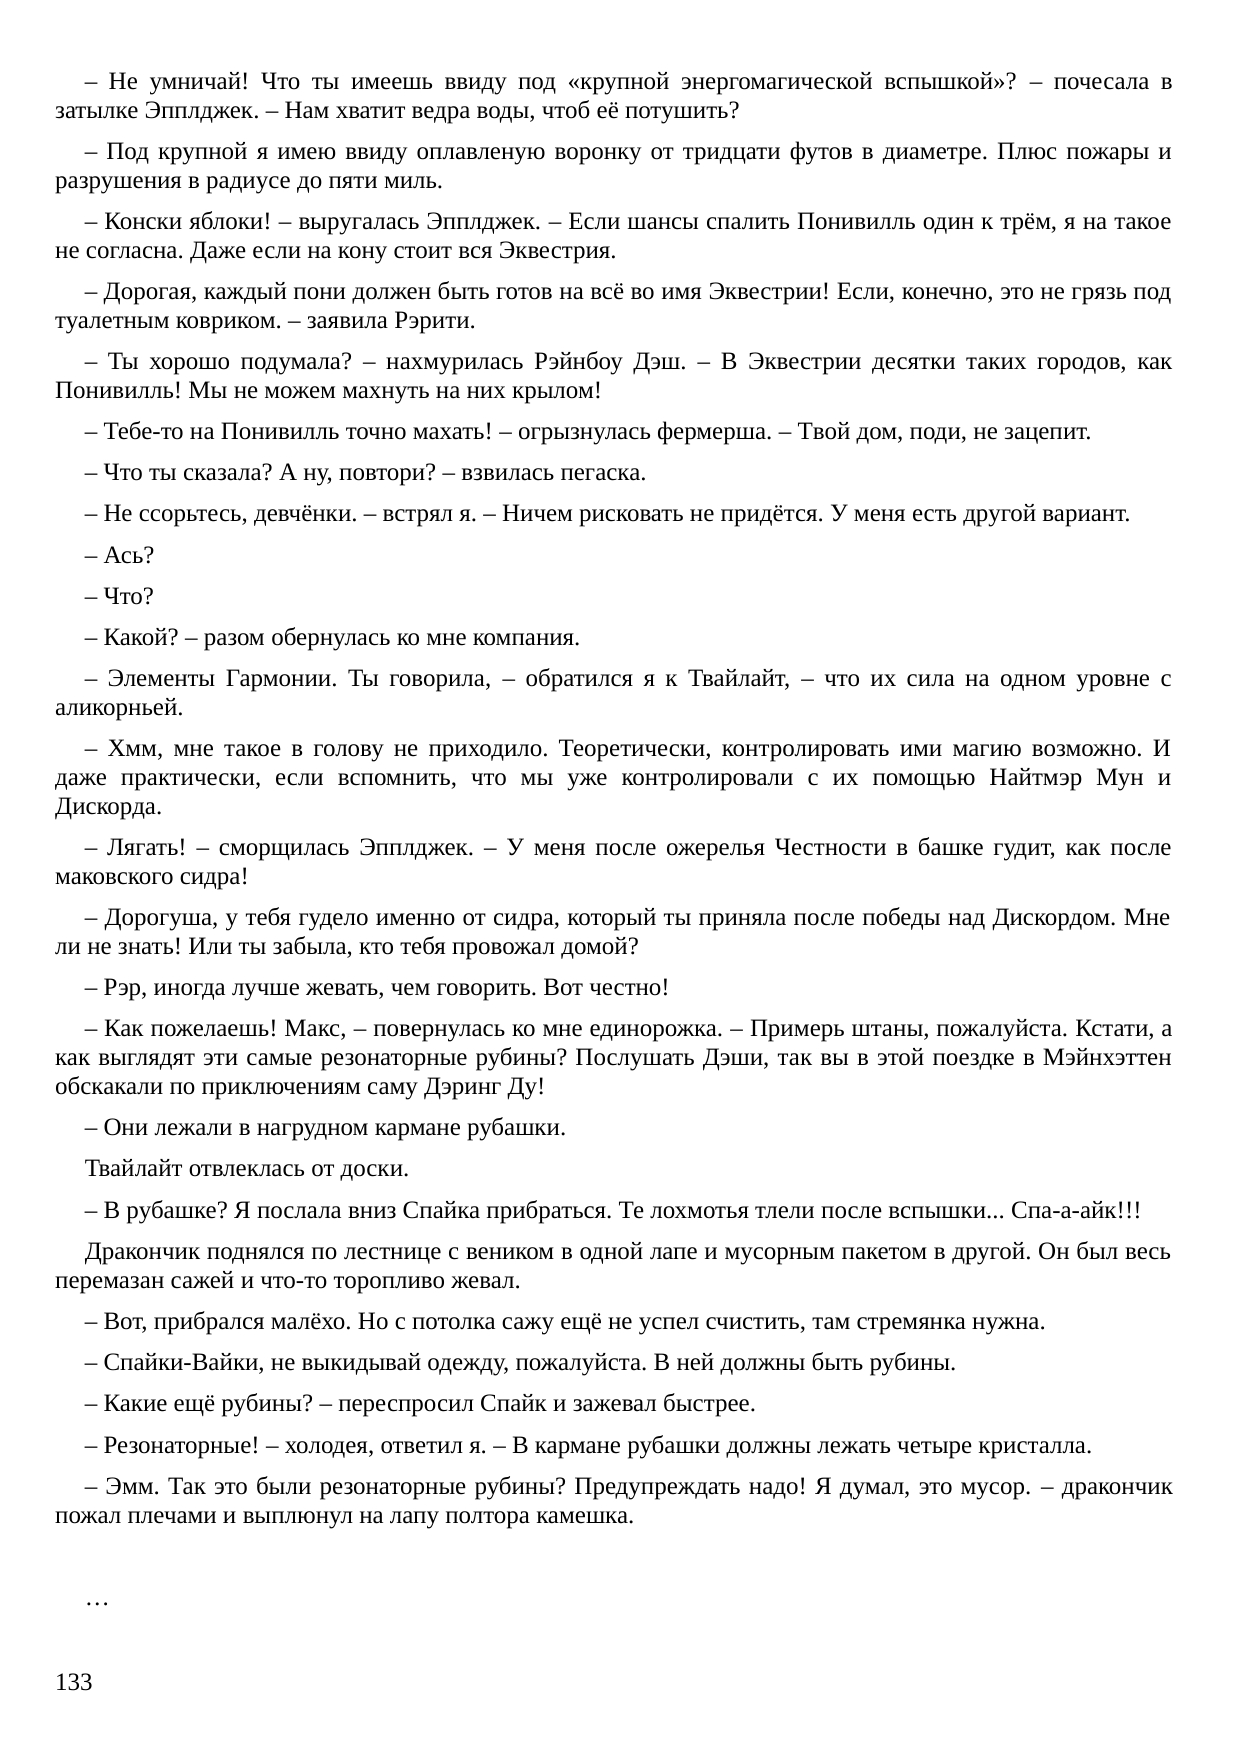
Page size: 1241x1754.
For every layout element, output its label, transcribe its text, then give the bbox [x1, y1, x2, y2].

text – Тебе-то на Понивилль точно махать! – огрызнулась фермерша. – Твой дом, поди, не зацепит. [55, 416, 1173, 445]
text – Под крупной я имею ввиду оплавленую воронку от тридцати футов в диаметре. Плюс пожары и разрушения в радиусе до пяти миль. [55, 136, 1173, 193]
text – Лягать! – сморщилась Эпплджек. – У меня после ожерелья Честности в башке гудит, как после маковского сидра! [55, 832, 1173, 890]
text – Что ты сказала? А ну, повтори? – взвилась пегаска. [55, 457, 1173, 486]
text – Элементы Гармонии. Ты говорила, – обратился я к Твайлайт, – что их сила на одном уровне с аликорньей. [55, 663, 1173, 721]
text Твайлайт отвлеклась от доски. [55, 1153, 1173, 1182]
text – Ты хорошо подумала? – нахмурилась Рэйнбоу Дэш. – В Эквестрии десятки таких городов, как Понивилль! Мы не можем махнуть на них крылом! [55, 346, 1173, 403]
text – Что? [55, 581, 1173, 610]
text – Резонаторные! – холодея, ответил я. – В кармане рубашки должны лежать четыре кристалла. [55, 1430, 1173, 1458]
text – Хмм, мне такое в голову не приходило. Теоретически, контролировать ими магию возможно. И даже практически, если вспомнить, что мы уже контролировали с их помощью Найтмэр Мун и Дискорда. [55, 733, 1173, 820]
text Дракончик поднялся по лестнице с веником в одной лапе и мусорным пакетом в другой. Он был весь перемазан сажей и что-то торопливо жевал. [55, 1236, 1173, 1293]
text … [55, 1582, 1173, 1611]
text – Вот, прибрался малёхо. Но с потолка сажу ещё не успел счистить, там стремянка нужна. [55, 1306, 1173, 1335]
text – Не умничай! Что ты имеешь ввиду под «крупной энергомагической вспышкой»? – почесала в затылке Эпплджек. – Нам хватит ведра воды, чтоб её потушить? [55, 66, 1173, 123]
text – Не ссорьтесь, девчёнки. – встрял я. – Ничем рисковать не придётся. У меня есть другой вариант. [55, 498, 1173, 527]
text – Дорогуша, у тебя гудело именно от сидра, который ты приняла после победы над Дискордом. Мне ли не знать! Или ты забыла, кто тебя провожал домой? [55, 902, 1173, 960]
text – Как пожелаешь! Макс, – повернулась ко мне единорожка. – Примерь штаны, пожалуйста. Кстати, а как выглядят эти самые резонаторные рубины? Послушать Дэши, так вы в этой поездке в Мэйнхэттен обскакали по приключениям саму Дэринг Ду! [55, 1013, 1173, 1100]
text – Они лежали в нагрудном кармане рубашки. [55, 1112, 1173, 1141]
text – В рубашке? Я послала вниз Спайка прибраться. Те лохмотья тлели после вспышки... Спа-а-айк!!! [55, 1195, 1173, 1223]
text – Спайки-Вайки, не выкидывай одежду, пожалуйста. В ней должны быть рубины. [55, 1347, 1173, 1376]
text – Ась? [55, 540, 1173, 568]
text – Эмм. Так это были резонаторные рубины? Предупреждать надо! Я думал, это мусор. – дракончик пожал плечами и выплюнул на лапу полтора камешка. [55, 1471, 1173, 1528]
text – Дорогая, каждый пони должен быть готов на всё во имя Эквестрии! Если, конечно, это не грязь под туалетным ковриком. – заявила Рэрити. [55, 276, 1173, 333]
text – Какие ещё рубины? – переспросил Спайк и зажевал быстрее. [55, 1388, 1173, 1417]
text – Какой? – разом обернулась ко мне компания. [55, 622, 1173, 651]
text – Рэр, иногда лучше жевать, чем говорить. Вот честно! [55, 972, 1173, 1001]
text – Конски яблоки! – выругалась Эпплджек. – Если шансы спалить Понивилль один к трём, я на такое не согласна. Даже если на кону стоит вся Эквестрия. [55, 206, 1173, 263]
